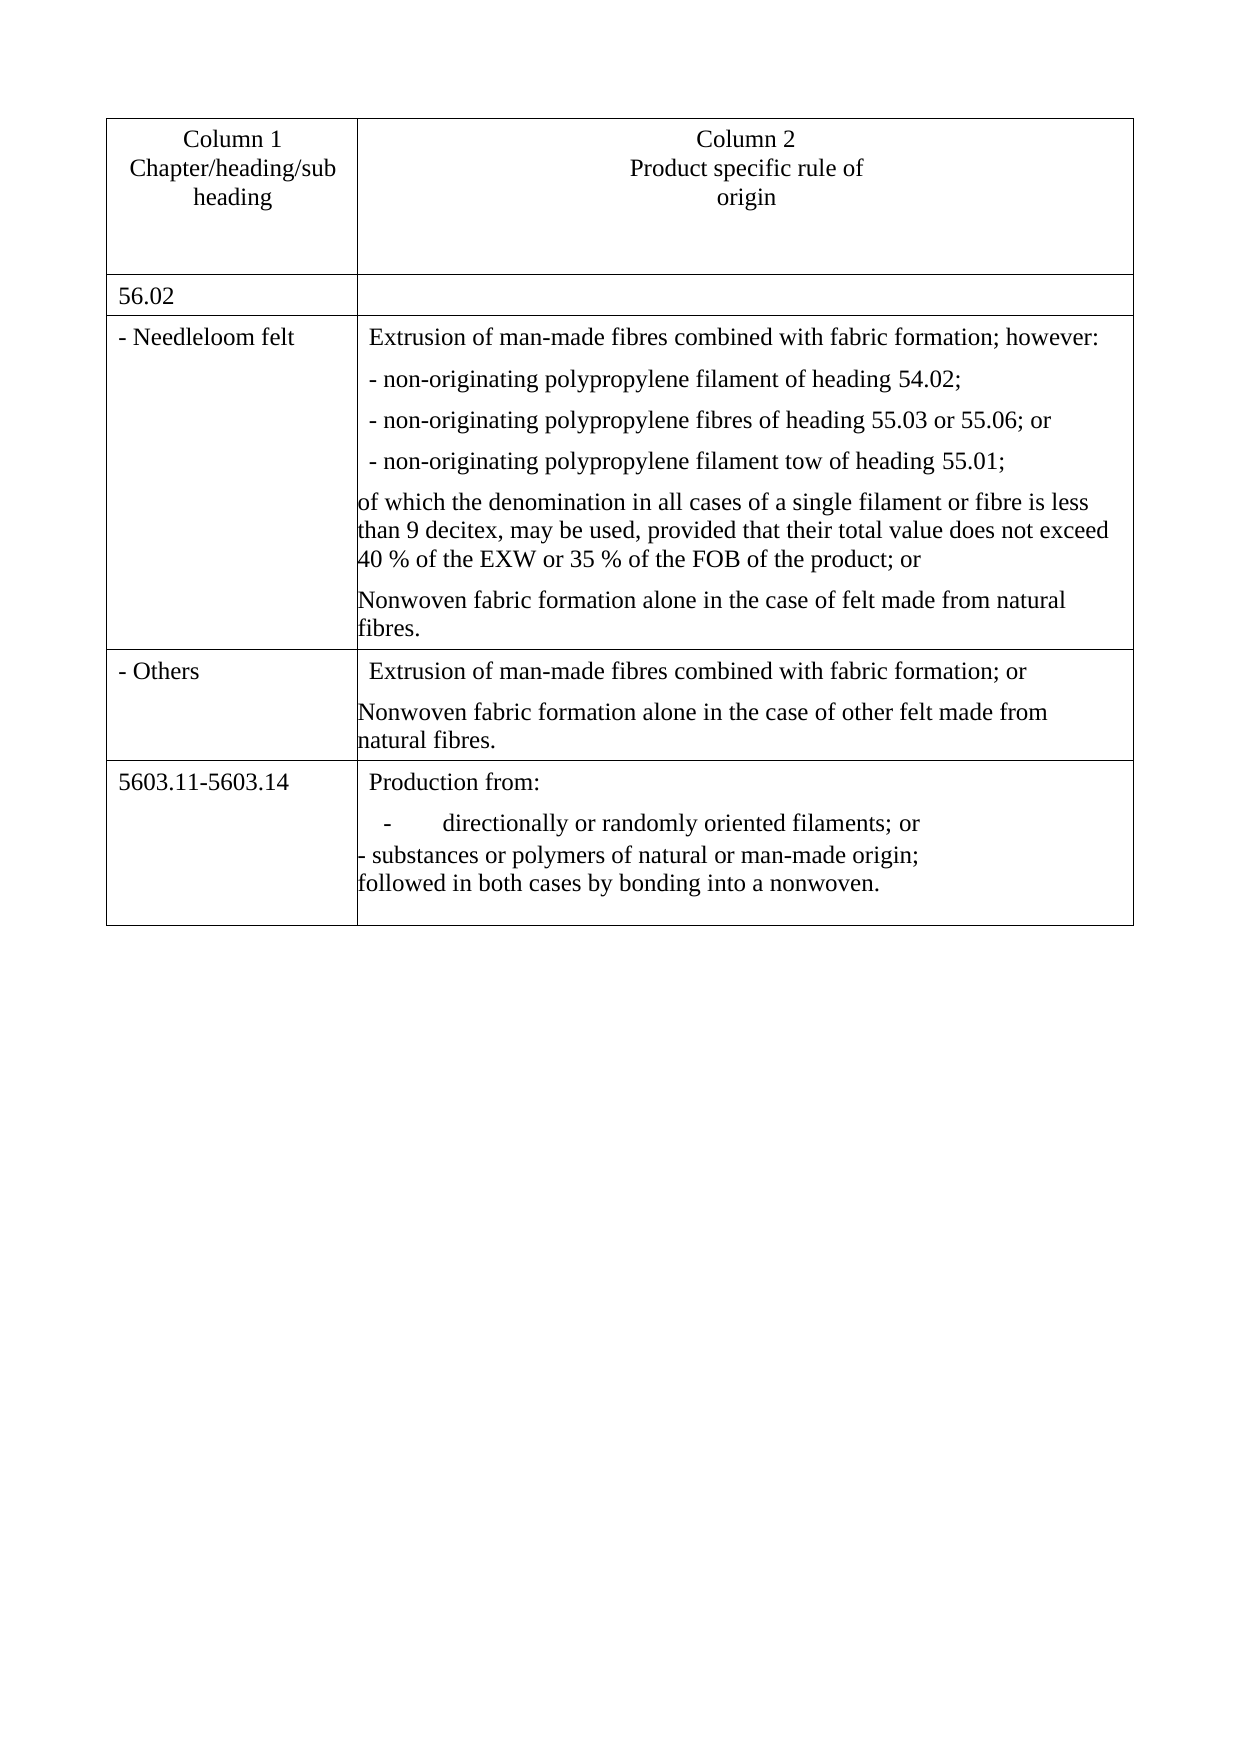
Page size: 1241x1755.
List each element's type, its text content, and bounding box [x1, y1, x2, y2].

table_cell 56.02 [107, 275, 357, 315]
table_cell [358, 275, 1133, 315]
table_header Column 1 Chapter/heading/subheading [107, 119, 357, 274]
table_cell Extrusion of man-made fibres combined with fabric formation; or Nonwoven fabric formation alone in the case of other felt made from natural fibres. [358, 650, 1133, 760]
table_cell Extrusion of man-made fibres combined with fabric formation; however: non-originating polypropylene filament of heading 54.02; non-originating polypropylene fibres of heading 55.03 or 55.06; or non-originating polypropylene filament tow of heading 55.01; of which the denomination in all cases of a single filament or fibre is less than 9 decitex, may be used, provided that their total value does not exceed 40 % of the EXW or 35 % of the FOB of the product; or Nonwoven fabric formation alone in the case of felt made from natural fibres. [358, 316, 1133, 649]
table_cell - Others [107, 650, 357, 760]
table_cell Production from: directionally or randomly oriented filaments; or substances or polymers of natural or man-made origin; followed in both cases by bonding into a nonwoven. [358, 761, 1133, 925]
table_cell 5603.11-5603.14 [107, 761, 357, 925]
table_header Column 2 Product specific rule of origin [358, 119, 1133, 274]
table_cell - Needleloom felt [107, 316, 357, 649]
